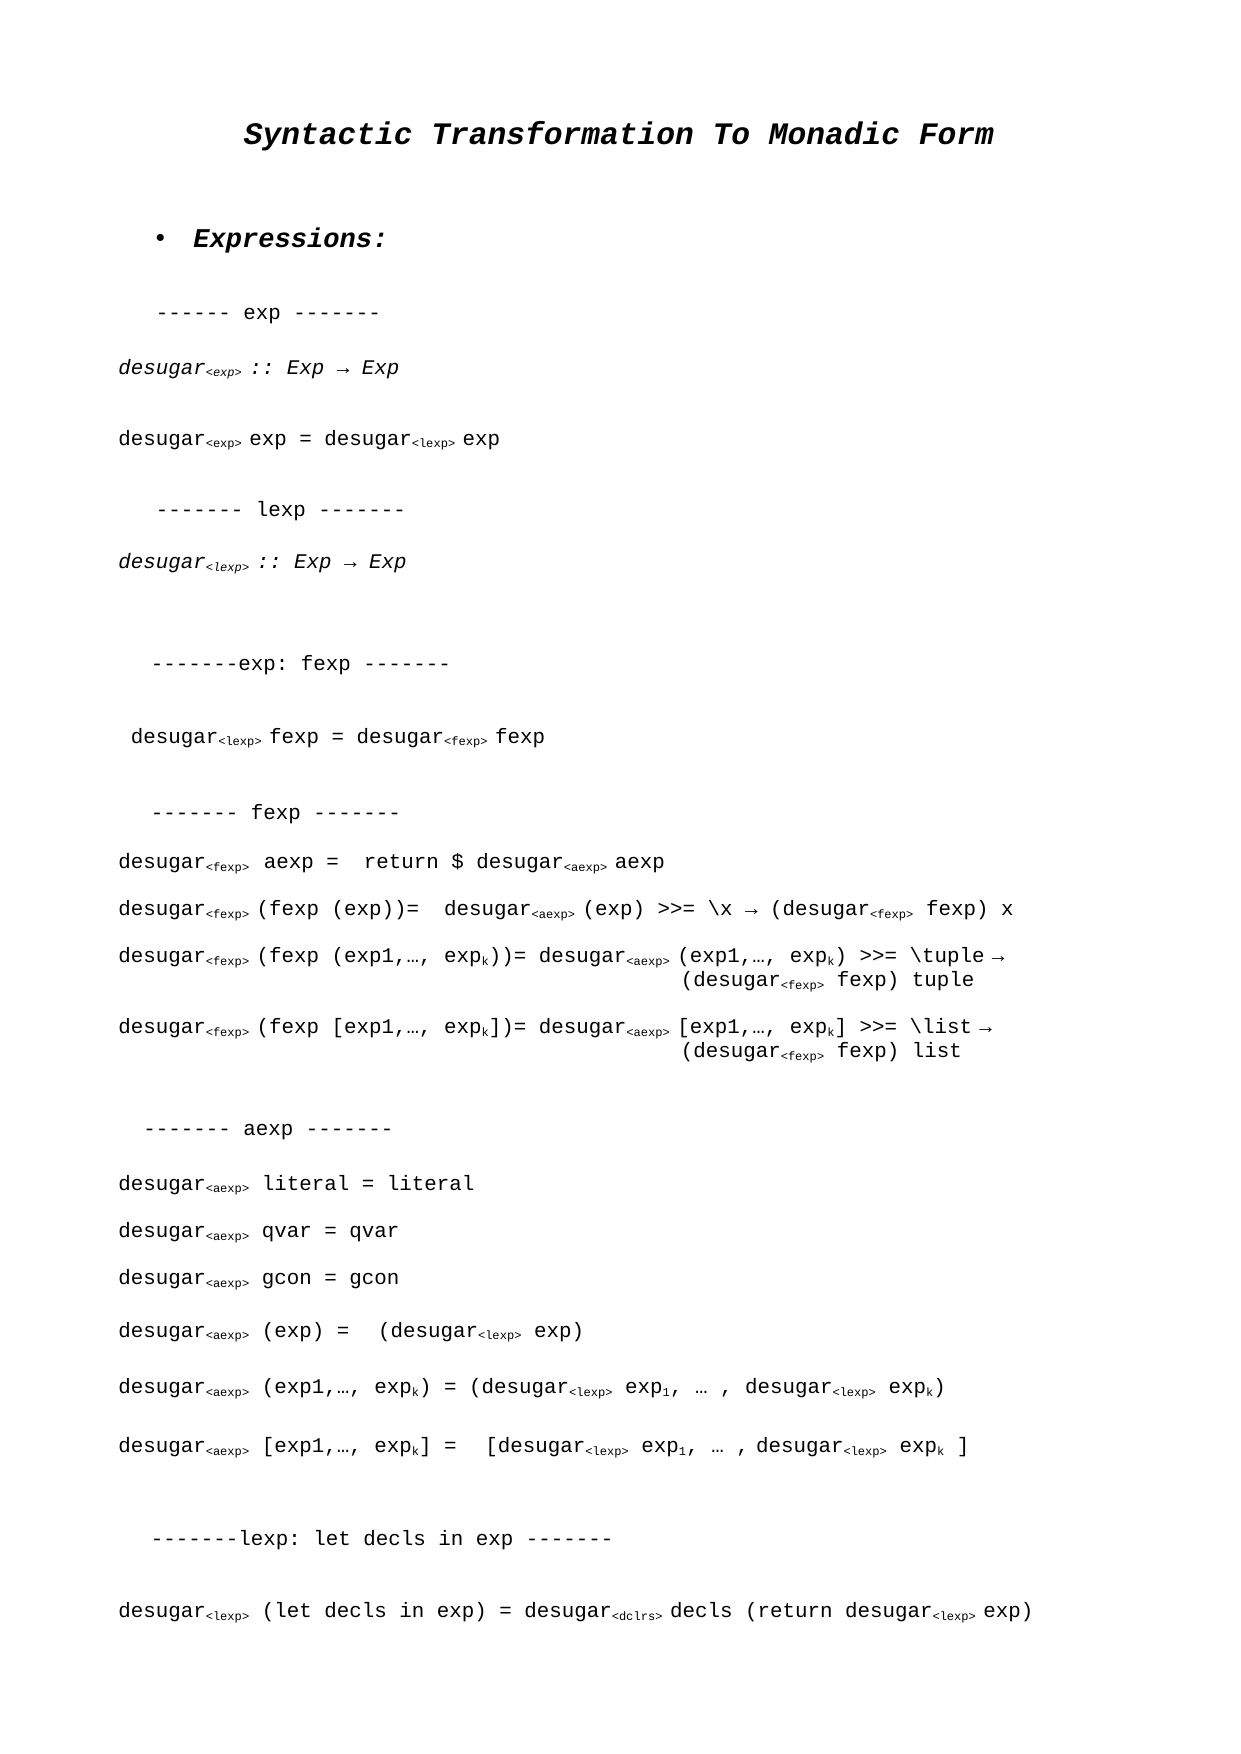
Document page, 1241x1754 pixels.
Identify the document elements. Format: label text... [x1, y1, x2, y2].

text ------- lexp ------- [118, 499, 1122, 522]
text desugar<lexp> fexp = desugar<fexp> fexp [118, 726, 1122, 749]
text -------lexp: let decls in exp ------- [118, 1522, 1122, 1553]
text desugar<lexp> (let decls in exp) = desugar<dclrs> decls (return desugar<lexp> exp) [118, 1600, 1122, 1624]
text desugar<aexp> qvar = qvar [118, 1220, 1122, 1243]
list Expressions: [156, 224, 1122, 255]
text (desugar<fexp> fexp) tuple [118, 969, 1122, 993]
text desugar<fexp> (fexp (exp1,…, expk))= desugar<aexp> (exp1,…, expk) >>= \tuple → [118, 946, 1122, 969]
text ------- aexp ------- [118, 1118, 1122, 1142]
text ------- fexp ------- [118, 797, 1122, 827]
text (desugar<fexp> fexp) list [118, 1040, 1122, 1064]
text ------ exp ------- [118, 302, 1122, 326]
text desugar<exp> exp = desugar<lexp> exp [118, 428, 1122, 451]
text -------exp: fexp ------- [118, 648, 1122, 678]
text desugar<aexp> (exp) = (desugar<lexp> exp) [118, 1314, 1122, 1345]
text desugar<lexp> :: Exp → Exp [118, 546, 1122, 577]
text desugar<fexp> (fexp [exp1,…, expk])= desugar<aexp> [exp1,…, expk] >>= \list → [118, 1016, 1122, 1040]
text desugar<exp> :: Exp → Exp [118, 357, 1122, 380]
text desugar<fexp> aexp = return $ desugar<aexp> aexp [118, 851, 1122, 874]
text desugar<aexp> (exp1,…, expk) = (desugar<lexp> exp1, … , desugar<lexp> expk) [118, 1376, 1122, 1399]
text desugar<aexp> gcon = gcon [118, 1267, 1122, 1291]
text Syntactic Transformation To Monadic Form [118, 118, 1122, 153]
text desugar<aexp> [exp1,…, expk] = [desugar<lexp> exp1, … , desugar<lexp> expk ] [118, 1430, 1122, 1461]
text desugar<fexp> (fexp (exp))= desugar<aexp> (exp) >>= \x → (desugar<fexp> fexp) x [118, 898, 1122, 922]
text desugar<aexp> literal = literal [118, 1172, 1122, 1196]
